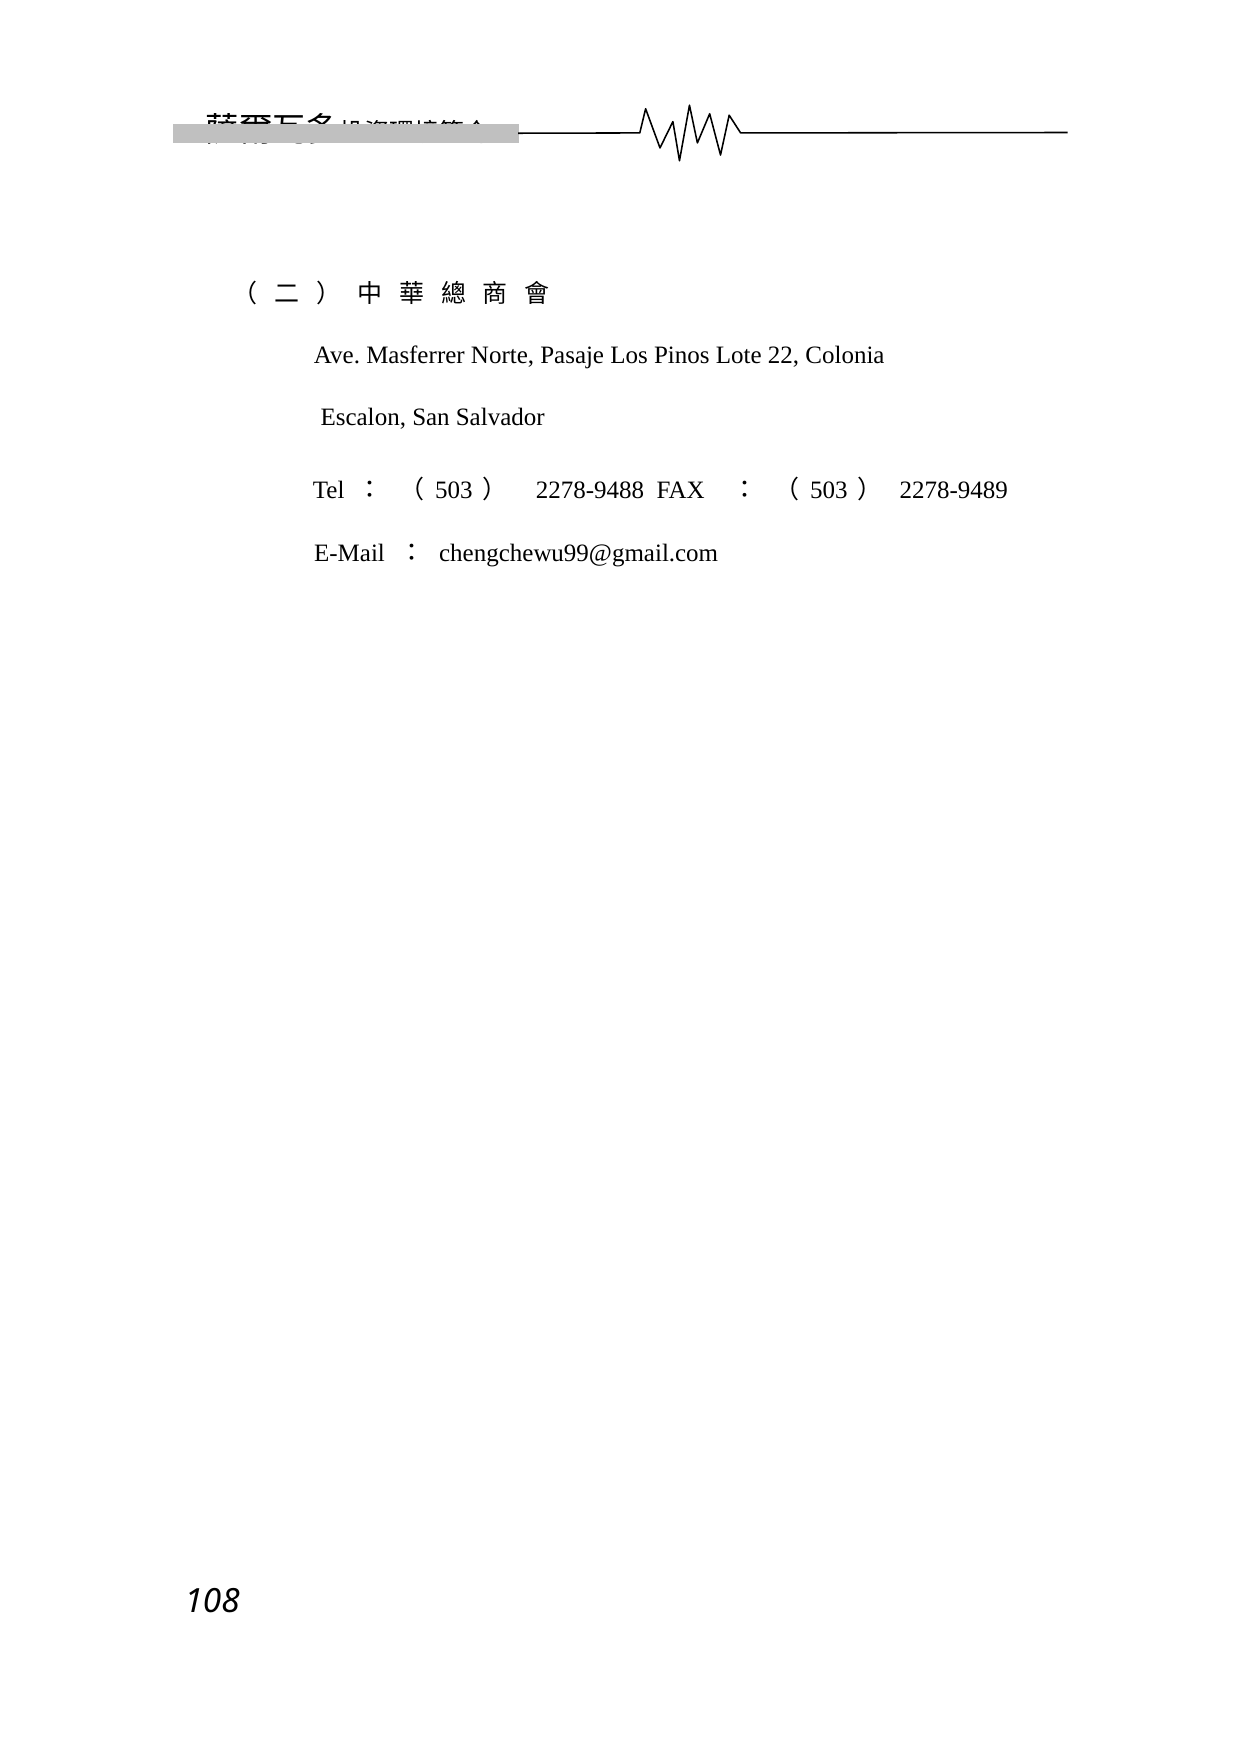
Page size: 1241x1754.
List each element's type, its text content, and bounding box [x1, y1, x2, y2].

text Tel：（503）2278-9488 FAX：（503）2278-9489 [281, 438, 1058, 500]
text E-Mail：chengchewu99@gmail.com [281, 500, 1058, 563]
text Escalon, San Salvador [281, 375, 1058, 438]
text （二）中華總商會 [207, 250, 1058, 313]
text Ave. Masferrer Norte, Pasaje Los Pinos Lote 22, Colonia [281, 313, 1058, 375]
